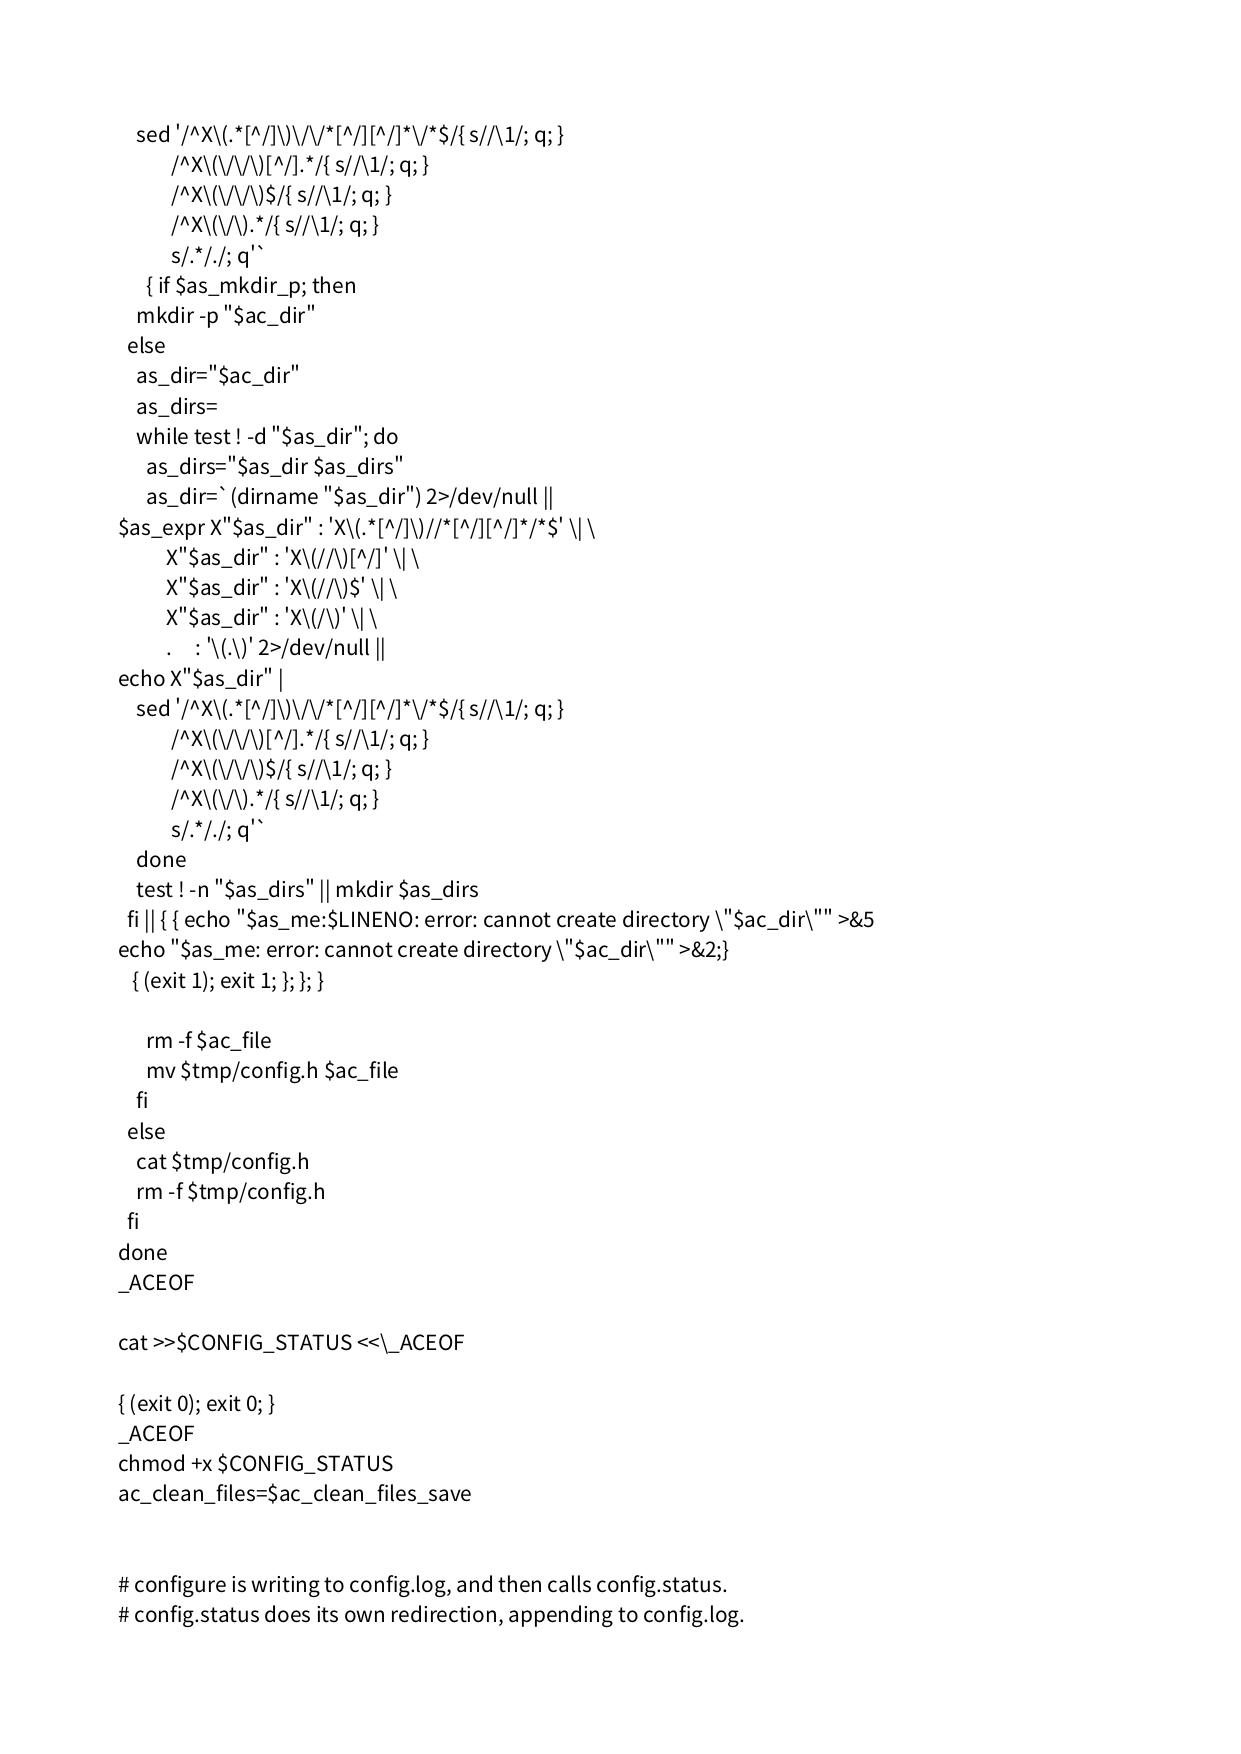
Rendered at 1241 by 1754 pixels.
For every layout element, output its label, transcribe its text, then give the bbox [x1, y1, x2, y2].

text /^X\(\/\/\)$/{ s//\1/; q; } [118, 752, 1122, 783]
text done [118, 843, 1122, 873]
text cat $tmp/config.h [118, 1145, 1122, 1175]
text X"$as_dir" : 'X\(//\)$' \| \ [118, 571, 1122, 601]
text /^X\(\/\/\)$/{ s//\1/; q; } [118, 178, 1122, 209]
text /^X\(\/\).*/{ s//\1/; q; } [118, 209, 1122, 239]
text s/.*/./; q'` [118, 239, 1122, 269]
text sed '/^X\(.*[^/]\)\/\/*[^/][^/]*\/*$/{ s//\1/; q; } [118, 118, 1122, 148]
text _ACEOF [118, 1417, 1122, 1447]
text rm -f $tmp/config.h [118, 1175, 1122, 1206]
text as_dir="$ac_dir" [118, 360, 1122, 390]
text s/.*/./; q'` [118, 813, 1122, 843]
text X"$as_dir" : 'X\(/\)' \| \ [118, 601, 1122, 632]
text fi [118, 1085, 1122, 1115]
text X"$as_dir" : 'X\(//\)[^/]' \| \ [118, 541, 1122, 571]
text else [118, 329, 1122, 360]
text # configure is writing to config.log, and then calls config.status. [118, 1568, 1122, 1598]
text mkdir -p "$ac_dir" [118, 299, 1122, 329]
text fi || { { echo "$as_me:$LINENO: error: cannot create directory \"$ac_dir\"" >&5 [118, 903, 1122, 934]
text echo "$as_me: error: cannot create directory \"$ac_dir\"" >&2;} [118, 934, 1122, 964]
text while test ! -d "$as_dir"; do [118, 420, 1122, 450]
text echo X"$as_dir" | [118, 662, 1122, 692]
text /^X\(\/\).*/{ s//\1/; q; } [118, 783, 1122, 813]
text chmod +x $CONFIG_STATUS [118, 1447, 1122, 1477]
text { (exit 1); exit 1; }; }; } [118, 964, 1122, 994]
text . : '\(.\)' 2>/dev/null || [118, 632, 1122, 662]
text test ! -n "$as_dirs" || mkdir $as_dirs [118, 873, 1122, 903]
text sed '/^X\(.*[^/]\)\/\/*[^/][^/]*\/*$/{ s//\1/; q; } [118, 692, 1122, 722]
text /^X\(\/\/\)[^/].*/{ s//\1/; q; } [118, 148, 1122, 178]
text as_dirs="$as_dir $as_dirs" [118, 450, 1122, 481]
text ac_clean_files=$ac_clean_files_save [118, 1477, 1122, 1508]
text done [118, 1236, 1122, 1266]
text as_dir=`(dirname "$as_dir") 2>/dev/null || [118, 481, 1122, 511]
text rm -f $ac_file [118, 1024, 1122, 1054]
text cat >>$CONFIG_STATUS <<\_ACEOF [118, 1326, 1122, 1357]
text mv $tmp/config.h $ac_file [118, 1054, 1122, 1085]
text $as_expr X"$as_dir" : 'X\(.*[^/]\)//*[^/][^/]*/*$' \| \ [118, 511, 1122, 541]
text /^X\(\/\/\)[^/].*/{ s//\1/; q; } [118, 722, 1122, 752]
text fi [118, 1206, 1122, 1236]
text else [118, 1115, 1122, 1145]
text # config.status does its own redirection, appending to config.log. [118, 1598, 1122, 1628]
text as_dirs= [118, 390, 1122, 420]
text { (exit 0); exit 0; } [118, 1387, 1122, 1417]
text { if $as_mkdir_p; then [118, 269, 1122, 299]
text _ACEOF [118, 1266, 1122, 1296]
